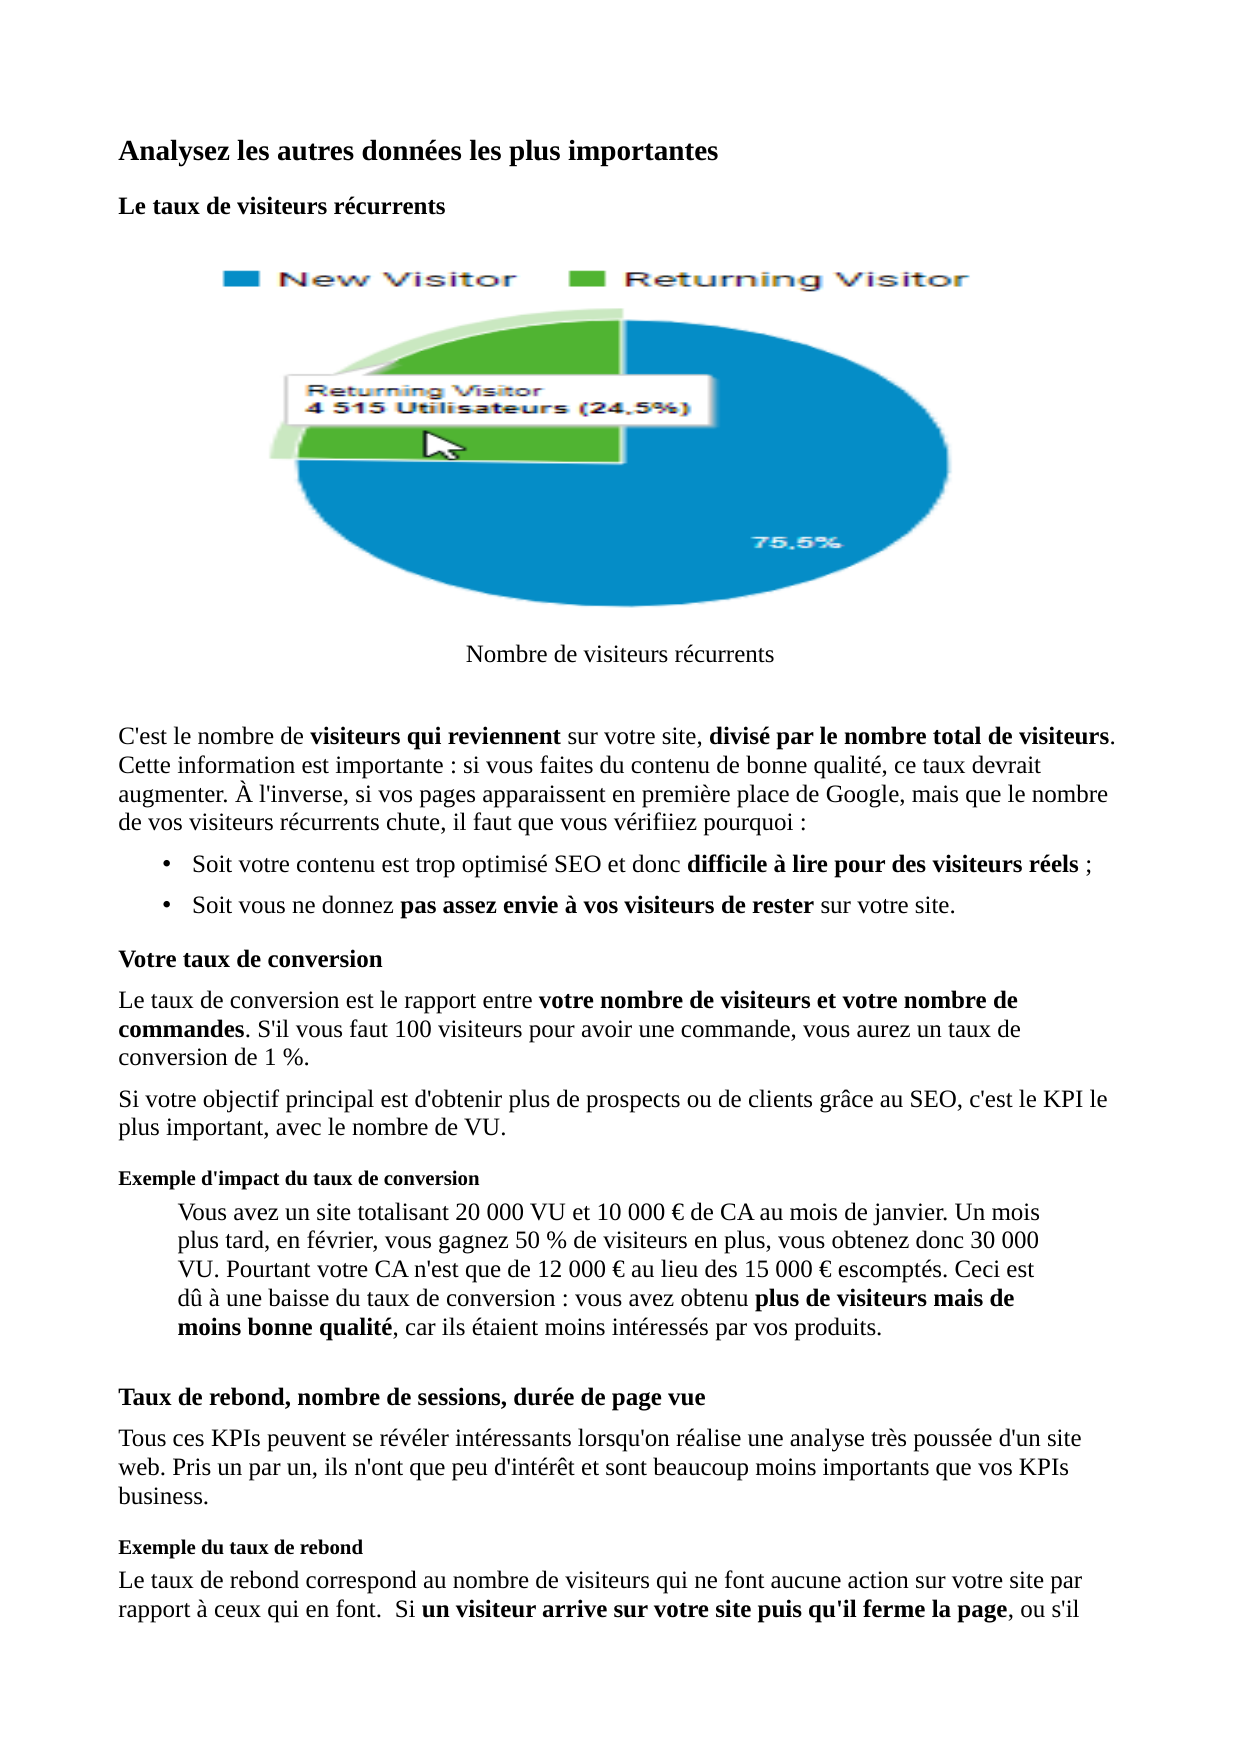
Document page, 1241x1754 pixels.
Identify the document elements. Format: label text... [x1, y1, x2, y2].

subtitle Le taux de visiteurs récurrents [118, 191, 1122, 220]
text Le taux de rebond correspond au nombre de visiteurs qui ne font aucune action sur votre site par rapport à ceux qui en font. Si un visiteur arrive sur votre site puis qu'il ferme la page, ou s'il [118, 1565, 1122, 1623]
subtitle Exemple du taux de rebond [118, 1535, 1122, 1559]
picture [118, 232, 1134, 639]
subtitle Votre taux de conversion [118, 944, 1122, 972]
subtitle Exemple d'impact du taux de conversion [118, 1166, 1122, 1190]
text Le taux de conversion est le rapport entre votre nombre de visiteurs et votre nombre de commandes. S'il vous faut 100 visiteurs pour avoir une commande, vous aurez un taux de conversion de 1 %. [118, 985, 1122, 1071]
text C'est le nombre de visiteurs qui reviennent sur votre site, divisé par le nombre total de visiteurs. Cette information est importante : si vous faites du contenu de bonne qualité, ce taux devrait augmenter. À l'inverse, si vos pages apparaissent en première place de Google, mais que le nombre de vos visiteurs récurrents chute, il faut que vous vérifiiez pourquoi : [118, 721, 1122, 836]
list Soit votre contenu est trop optimisé SEO et donc difficile à lire pour des visiteurs réels ; [162, 849, 1122, 877]
text Nombre de visiteurs récurrents [118, 639, 1122, 667]
subtitle Taux de rebond, nombre de sessions, durée de page vue [118, 1382, 1122, 1411]
text Tous ces KPIs peuvent se révéler intéressants lorsqu'on réalise une analyse très poussée d'un site web. Pris un par un, ils n'ont que peu d'intérêt et sont beaucoup moins importants que vos KPIs business. [118, 1423, 1122, 1510]
text Vous avez un site totalisant 20 000 VU et 10 000 € de CA au mois de janvier. Un mois plus tard, en février, vous gagnez 50 % de visiteurs en plus, vous obtenez donc 30 000 VU. Pourtant votre CA n'est que de 12 000 € au lieu des 15 000 € escomptés. Ceci est dû à une baisse du taux de conversion : vous avez obtenu plus de visiteurs mais de moins bonne qualité, car ils étaient moins intéressés par vos produits. [177, 1197, 1063, 1340]
text Si votre objectif principal est d'obtenir plus de prospects ou de clients grâce au SEO, c'est le KPI le plus important, avec le nombre de VU. [118, 1084, 1122, 1141]
subtitle Analysez les autres données les plus importantes [118, 133, 1122, 166]
list Soit vous ne donnez pas assez envie à vos visiteurs de rester sur votre site. [162, 890, 1122, 919]
